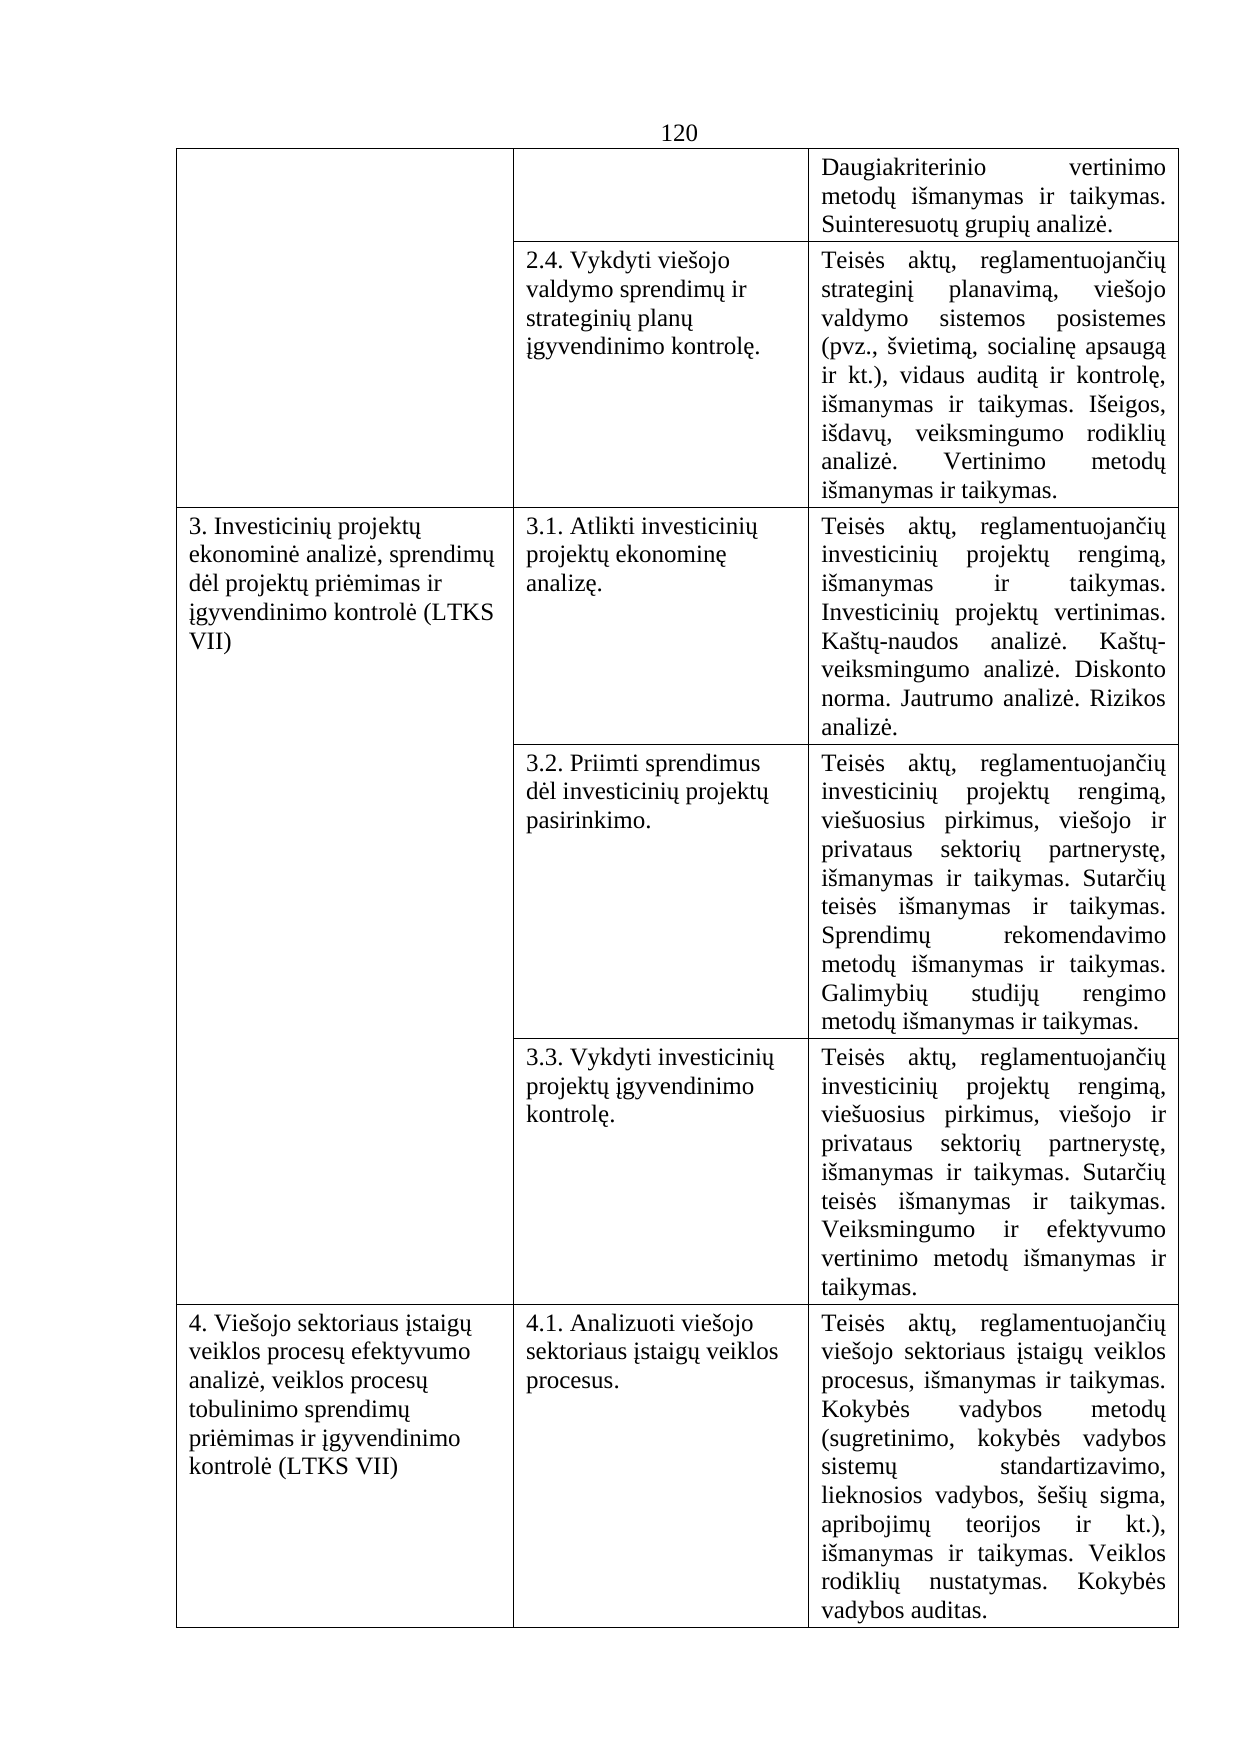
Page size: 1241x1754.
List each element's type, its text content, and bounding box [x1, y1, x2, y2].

table_cell 2.4. Vykdyti viešojo valdymo sprendimų ir strateginių planų įgyvendinimo kontrolę. [514, 242, 808, 507]
table_cell Teisės aktų, reglamentuojančių investicinių projektų rengimą, išmanymas ir taikymas. Investicinių projektų vertinimas. Kaštų-naudos analizė. Kaštų-veiksmingumo analizė. Diskonto norma. Jautrumo analizė. Rizikos analizė. [809, 508, 1178, 744]
table_cell [514, 149, 808, 241]
table_cell Teisės aktų, reglamentuojančių viešojo sektoriaus įstaigų veiklos procesus, išmanymas ir taikymas. Kokybės vadybos metodų (sugretinimo, kokybės vadybos sistemų standartizavimo, lieknosios vadybos, šešių sigma, apribojimų teorijos ir kt.), išmanymas ir taikymas. Veiklos rodiklių nustatymas. Kokybės vadybos auditas. [809, 1305, 1178, 1627]
table_cell 3.1. Atlikti investicinių projektų ekonominę analizę. [514, 508, 808, 744]
table_cell 4. Viešojo sektoriaus įstaigų veiklos procesų efektyvumo analizė, veiklos procesų tobulinimo sprendimų priėmimas ir įgyvendinimo kontrolė (LTKS VII) [177, 1305, 513, 1627]
table_cell [177, 149, 513, 507]
table_cell 3.3. Vykdyti investicinių projektų įgyvendinimo kontrolę. [514, 1039, 808, 1304]
table_cell Teisės aktų, reglamentuojančių investicinių projektų rengimą, viešuosius pirkimus, viešojo ir privataus sektorių partnerystę, išmanymas ir taikymas. Sutarčių teisės išmanymas ir taikymas. Sprendimų rekomendavimo metodų išmanymas ir taikymas. Galimybių studijų rengimo metodų išmanymas ir taikymas. [809, 745, 1178, 1038]
table_cell Teisės aktų, reglamentuojančių strateginį planavimą, viešojo valdymo sistemos posistemes (pvz., švietimą, socialinę apsaugą ir kt.), vidaus auditą ir kontrolę, išmanymas ir taikymas. Išeigos, išdavų, veiksmingumo rodiklių analizė. Vertinimo metodų išmanymas ir taikymas. [809, 242, 1178, 507]
table_cell Daugiakriterinio vertinimo metodų išmanymas ir taikymas. Suinteresuotų grupių analizė. [809, 149, 1178, 241]
table_cell 4.1. Analizuoti viešojo sektoriaus įstaigų veiklos procesus. [514, 1305, 808, 1627]
table_cell 3.2. Priimti sprendimus dėl investicinių projektų pasirinkimo. [514, 745, 808, 1038]
table_cell Teisės aktų, reglamentuojančių investicinių projektų rengimą, viešuosius pirkimus, viešojo ir privataus sektorių partnerystę, išmanymas ir taikymas. Sutarčių teisės išmanymas ir taikymas. Veiksmingumo ir efektyvumo vertinimo metodų išmanymas ir taikymas. [809, 1039, 1178, 1304]
table_cell 3. Investicinių projektų ekonominė analizė, sprendimų dėl projektų priėmimas ir įgyvendinimo kontrolė (LTKS VII) [177, 508, 513, 1304]
